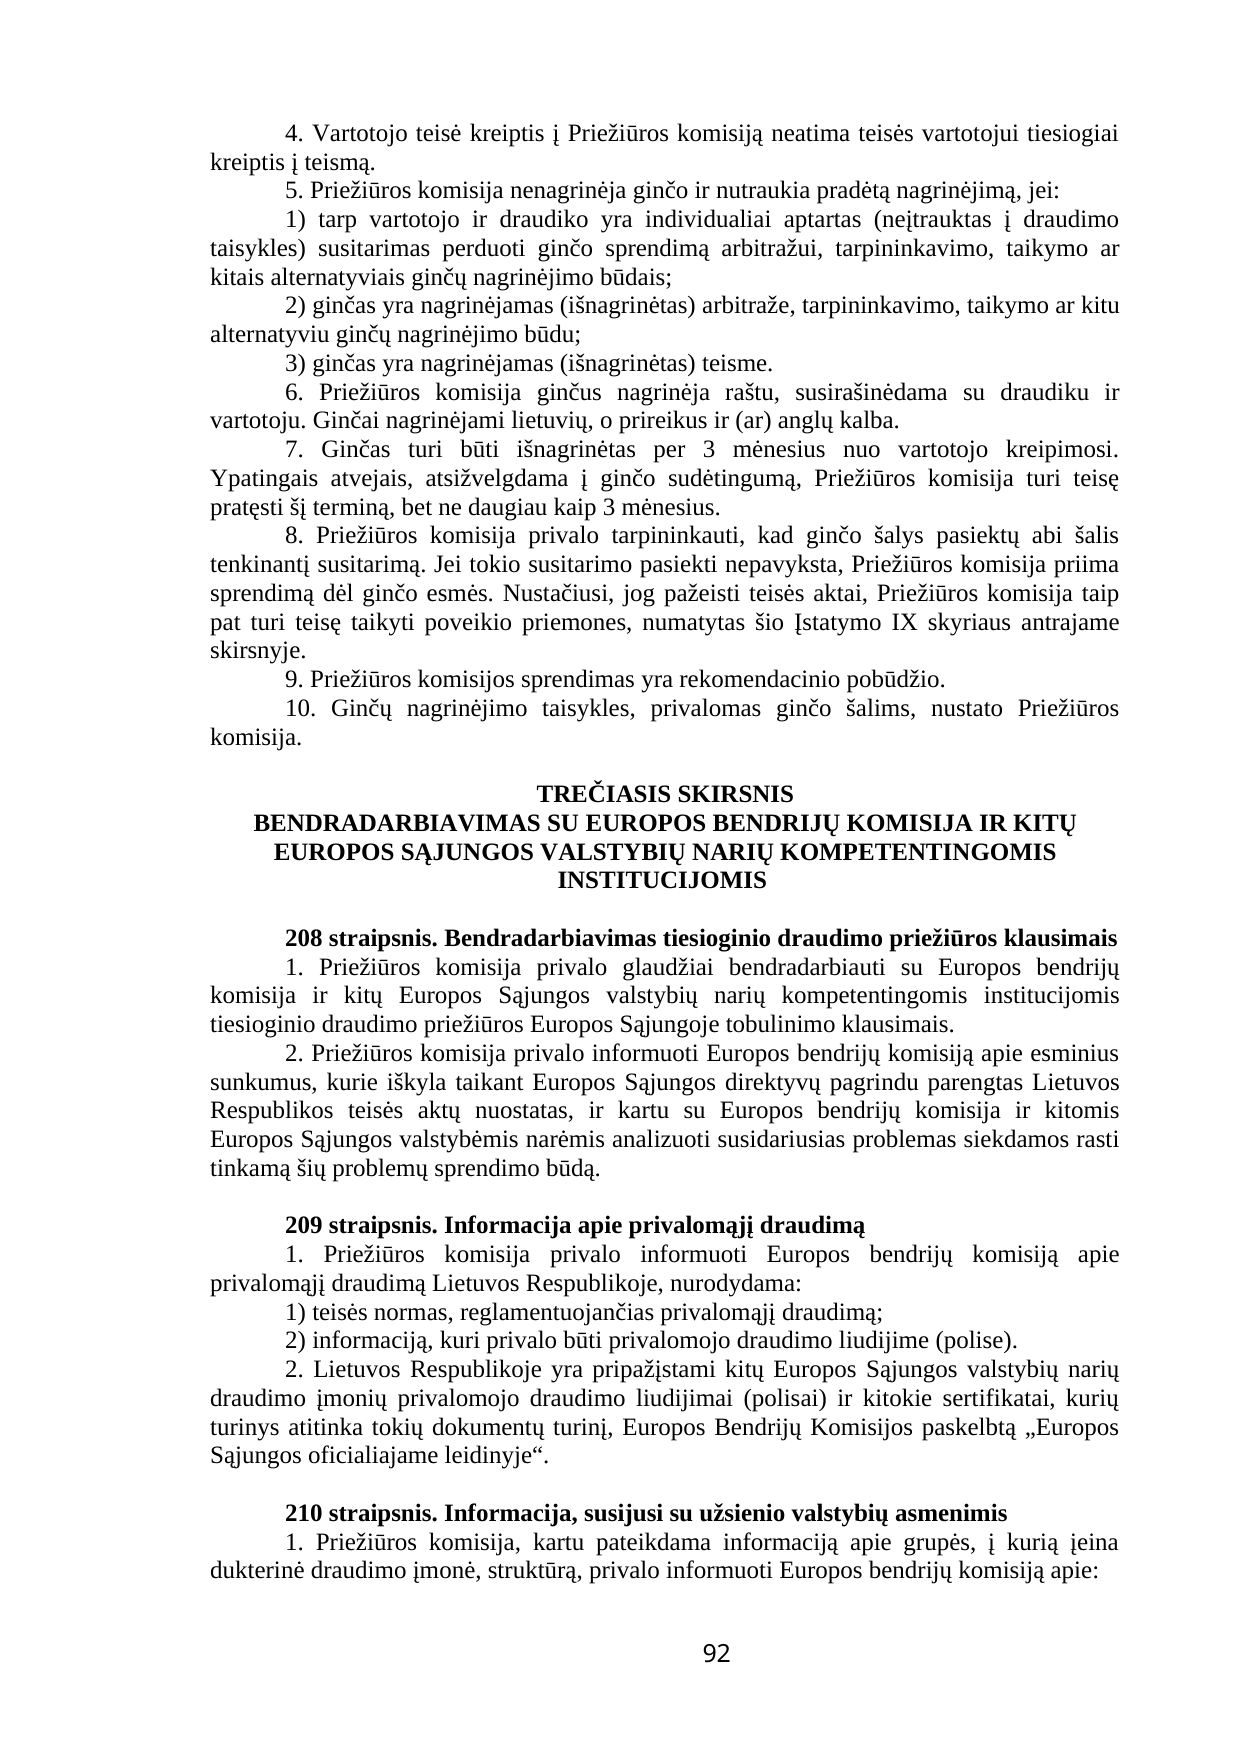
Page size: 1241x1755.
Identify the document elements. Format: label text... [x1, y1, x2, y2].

text 1. Priežiūros komisija, kartu pateikdama informaciją apie grupės, į kurią įeina dukterinė draudimo įmonė, struktūrą, privalo informuoti Europos bendrijų komisiją apie: [210, 1527, 1120, 1584]
text 208 straipsnis. Bendradarbiavimas tiesioginio draudimo priežiūros klausimais [285, 923, 1120, 952]
text 209 straipsnis. Informacija apie privalomąjį draudimą [210, 1211, 1120, 1239]
text 9. Priežiūros komisijos sprendimas yra rekomendacinio pobūdžio. [210, 664, 1120, 693]
text 1) tarp vartotojo ir draudiko yra individualiai aptartas (neįtrauktas į draudimo taisykles) susitarimas perduoti ginčo sprendimą arbitražui, tarpininkavimo, taikymo ar kitais alternatyviais ginčų nagrinėjimo būdais; [210, 204, 1120, 291]
text 6. Priežiūros komisija ginčus nagrinėja raštu, susirašinėdama su draudiku ir vartotoju. Ginčai nagrinėjami lietuvių, o prireikus ir (ar) anglų kalba. [210, 377, 1120, 434]
text 7. Ginčas turi būti išnagrinėtas per 3 mėnesius nuo vartotojo kreipimosi. Ypatingais atvejais, atsižvelgdama į ginčo sudėtingumą, Priežiūros komisija turi teisę pratęsti šį terminą, bet ne daugiau kaip 3 mėnesius. [210, 434, 1120, 521]
text 10. Ginčų nagrinėjimo taisykles, privalomas ginčo šalims, nustato Priežiūros komisija. [210, 693, 1120, 751]
text 2. Lietuvos Respublikoje yra pripažįstami kitų Europos Sąjungos valstybių narių draudimo įmonių privalomojo draudimo liudijimai (polisai) ir kitokie sertifikatai, kurių turinys atitinka tokių dokumentų turinį, Europos Bendrijų Komisijos paskelbtą „Europos Sąjungos oficialiajame leidinyje“. [210, 1354, 1120, 1469]
text 8. Priežiūros komisija privalo tarpininkauti, kad ginčo šalys pasiektų abi šalis tenkinantį susitarimą. Jei tokio susitarimo pasiekti nepavyksta, Priežiūros komisija priima sprendimą dėl ginčo esmės. Nustačiusi, jog pažeisti teisės aktai, Priežiūros komisija taip pat turi teisę taikyti poveikio priemones, numatytas šio Įstatymo IX skyriaus antrajame skirsnyje. [210, 521, 1120, 664]
text 3) ginčas yra nagrinėjamas (išnagrinėtas) teisme. [210, 348, 1120, 377]
text BENDRADARBIAVIMAS SU EUROPOS BENDRIJŲ KOMISIJA ir kitų Europos Sąjungos valstybIŲ narIŲ KOMPETEnTINGOMIS INSTITUCIJOMIS [210, 808, 1120, 894]
text 5. Priežiūros komisija nenagrinėja ginčo ir nutraukia pradėtą nagrinėjimą, jei: [210, 176, 1120, 204]
text 1) teisės normas, reglamentuojančias privalomąjį draudimą; [210, 1297, 1120, 1326]
text 1. Priežiūros komisija privalo glaudžiai bendradarbiauti su Europos bendrijų komisija ir kitų Europos Sąjungos valstybių narių kompetentingomis institucijomis tiesioginio draudimo priežiūros Europos Sąjungoje tobulinimo klausimais. [210, 952, 1120, 1038]
text 210 straipsnis. Informacija, susijusi su užsienio valstybių asmenimis [210, 1498, 1120, 1527]
text 2. Priežiūros komisija privalo informuoti Europos bendrijų komisiją apie esminius sunkumus, kurie iškyla taikant Europos Sąjungos direktyvų pagrindu parengtas Lietuvos Respublikos teisės aktų nuostatas, ir kartu su Europos bendrijų komisija ir kitomis Europos Sąjungos valstybėmis narėmis analizuoti susidariusias problemas siekdamos rasti tinkamą šių problemų sprendimo būdą. [210, 1038, 1120, 1182]
text 1. Priežiūros komisija privalo informuoti Europos bendrijų komisiją apie privalomąjį draudimą Lietuvos Respublikoje, nurodydama: [210, 1239, 1120, 1297]
text 2) informaciją, kuri privalo būti privalomojo draudimo liudijime (polise). [210, 1326, 1120, 1354]
text 4. Vartotojo teisė kreiptis į Priežiūros komisiją neatima teisės vartotojui tiesiogiai kreiptis į teismą. [210, 118, 1120, 176]
text TREČIASIS SKIRSNIS [210, 779, 1120, 808]
text 2) ginčas yra nagrinėjamas (išnagrinėtas) arbitraže, tarpininkavimo, taikymo ar kitu alternatyviu ginčų nagrinėjimo būdu; [210, 291, 1120, 348]
